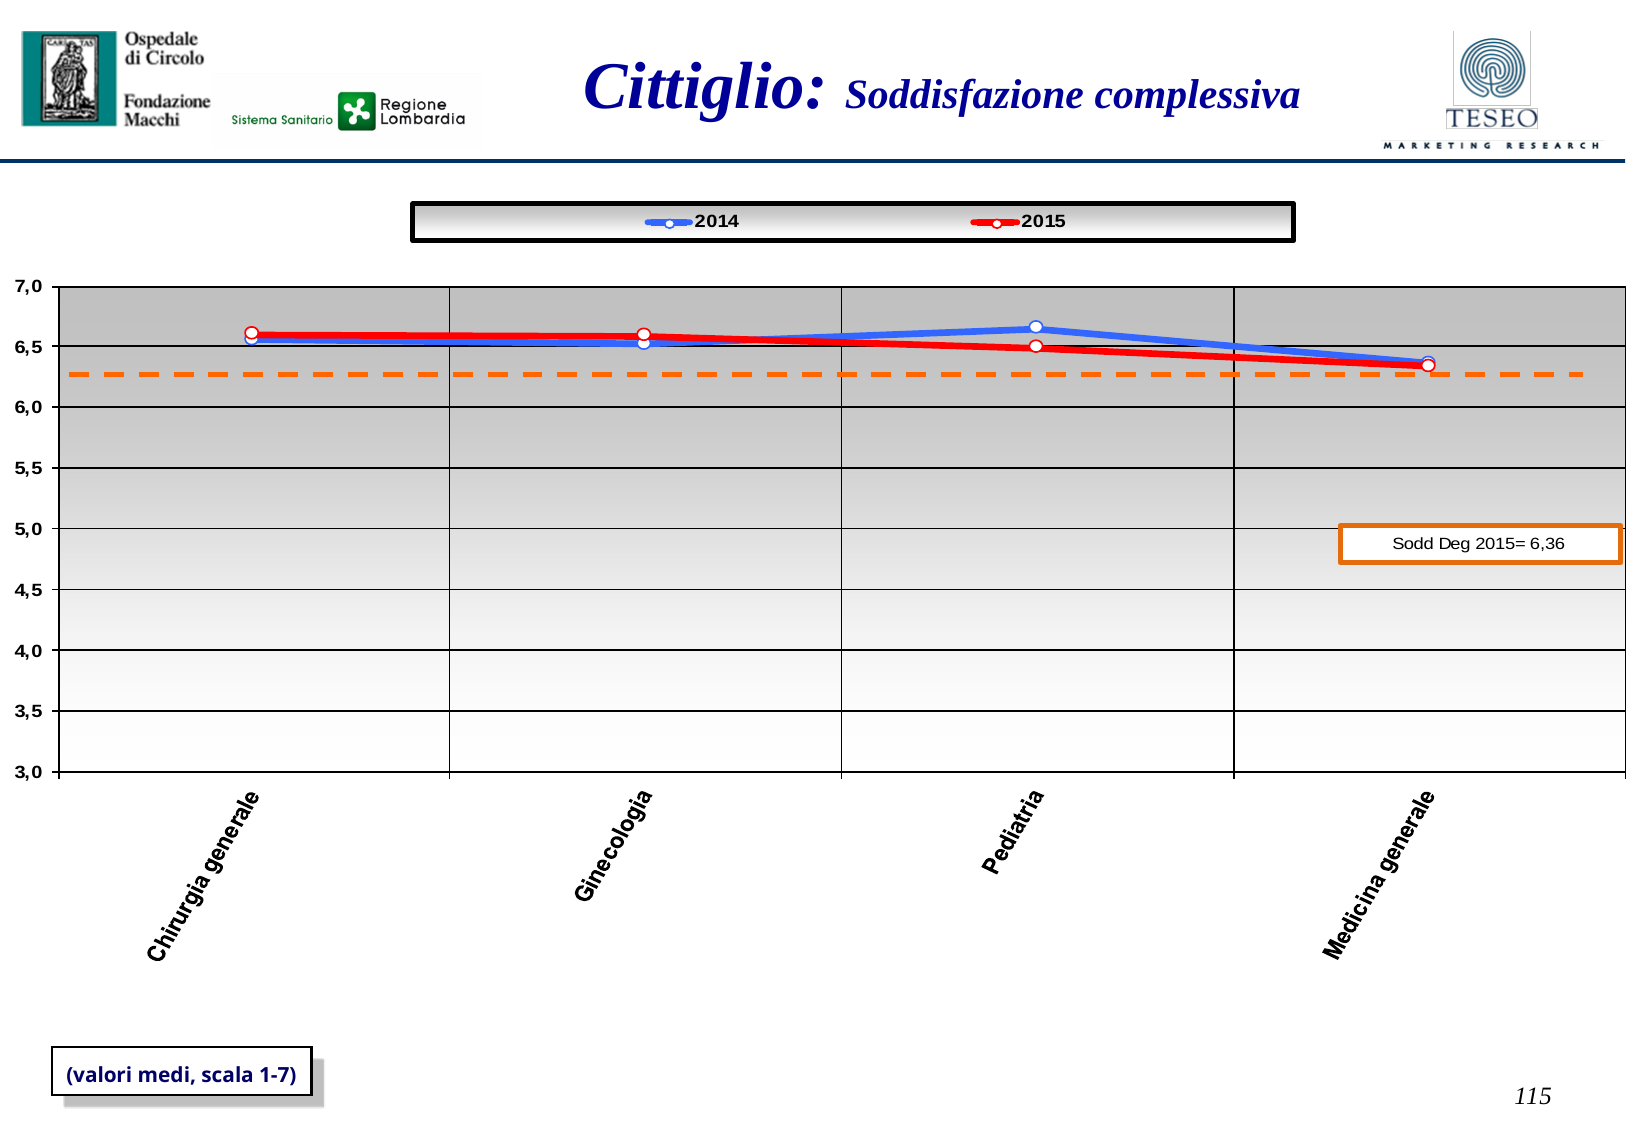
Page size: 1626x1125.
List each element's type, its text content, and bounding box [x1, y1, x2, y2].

picture [0, 161, 1626, 1052]
picture [21, 31, 483, 149]
text_box Cittiglio: Soddisfazione complessiva [398, 18, 1486, 144]
picture [1381, 31, 1604, 149]
text_box (valori medi, scala 1-7) [51, 1052, 312, 1095]
